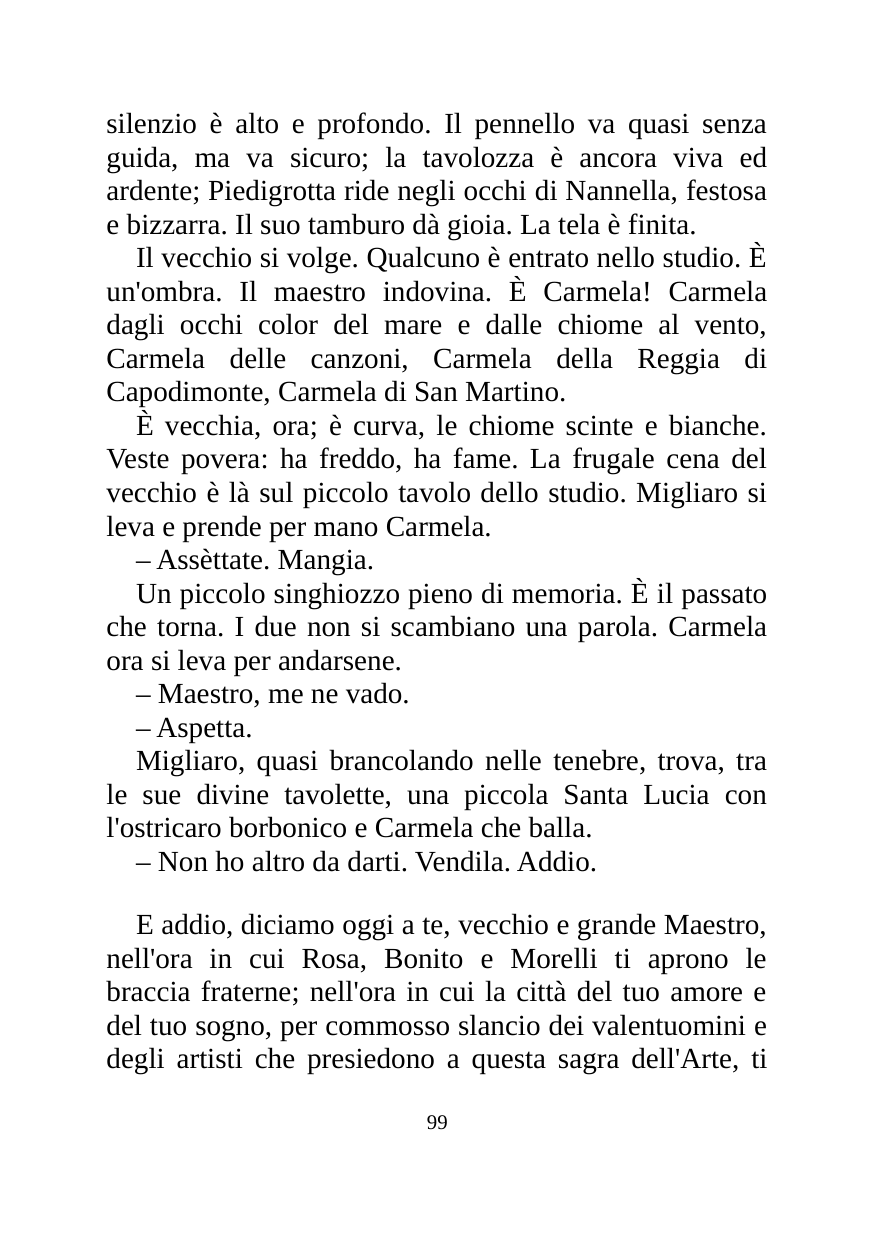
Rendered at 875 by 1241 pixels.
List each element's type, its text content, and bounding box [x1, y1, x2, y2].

text – Non ho altro da darti. Vendila. Addio. [106, 844, 768, 878]
text – Assèttate. Mangia. [106, 542, 768, 576]
text È vecchia, ora; è curva, le chiome scinte e bianche. Veste povera: ha freddo, ha fame. La frugale cena del vecchio è là sul piccolo tavolo dello studio. Migliaro si leva e prende per mano Carmela. [106, 408, 768, 542]
text Un piccolo singhiozzo pieno di memoria. È il passato che torna. I due non si scambiano una parola. Carmela ora si leva per andarsene. [106, 576, 768, 676]
text Il vecchio si volge. Qualcuno è entrato nello studio. È un'ombra. Il maestro indovina. È Carmela! Carmela dagli occhi color del mare e dalle chiome al vento, Carmela delle canzoni, Carmela della Reggia di Capodimonte, Carmela di San Martino. [106, 240, 768, 408]
text E addio, diciamo oggi a te, vecchio e grande Maestro, nell'ora in cui Rosa, Bonito e Morelli ti aprono le braccia fraterne; nell'ora in cui la città del tuo amore e del tuo sogno, per commosso slancio dei valentuomini e degli artisti che presiedono a questa sagra dell'Arte, ti [106, 907, 768, 1075]
text – Aspetta. [106, 710, 768, 743]
text silenzio è alto e profondo. Il pennello va quasi senza guida, ma va sicuro; la tavolozza è ancora viva ed ardente; Piedigrotta ride negli occhi di Nannella, festosa e bizzarra. Il suo tamburo dà gioia. La tela è finita. [106, 106, 768, 240]
text – Maestro, me ne vado. [106, 676, 768, 710]
text Migliaro, quasi brancolando nelle tenebre, trova, tra le sue divine tavolette, una piccola Santa Lucia con l'ostricaro borbonico e Carmela che balla. [106, 743, 768, 844]
